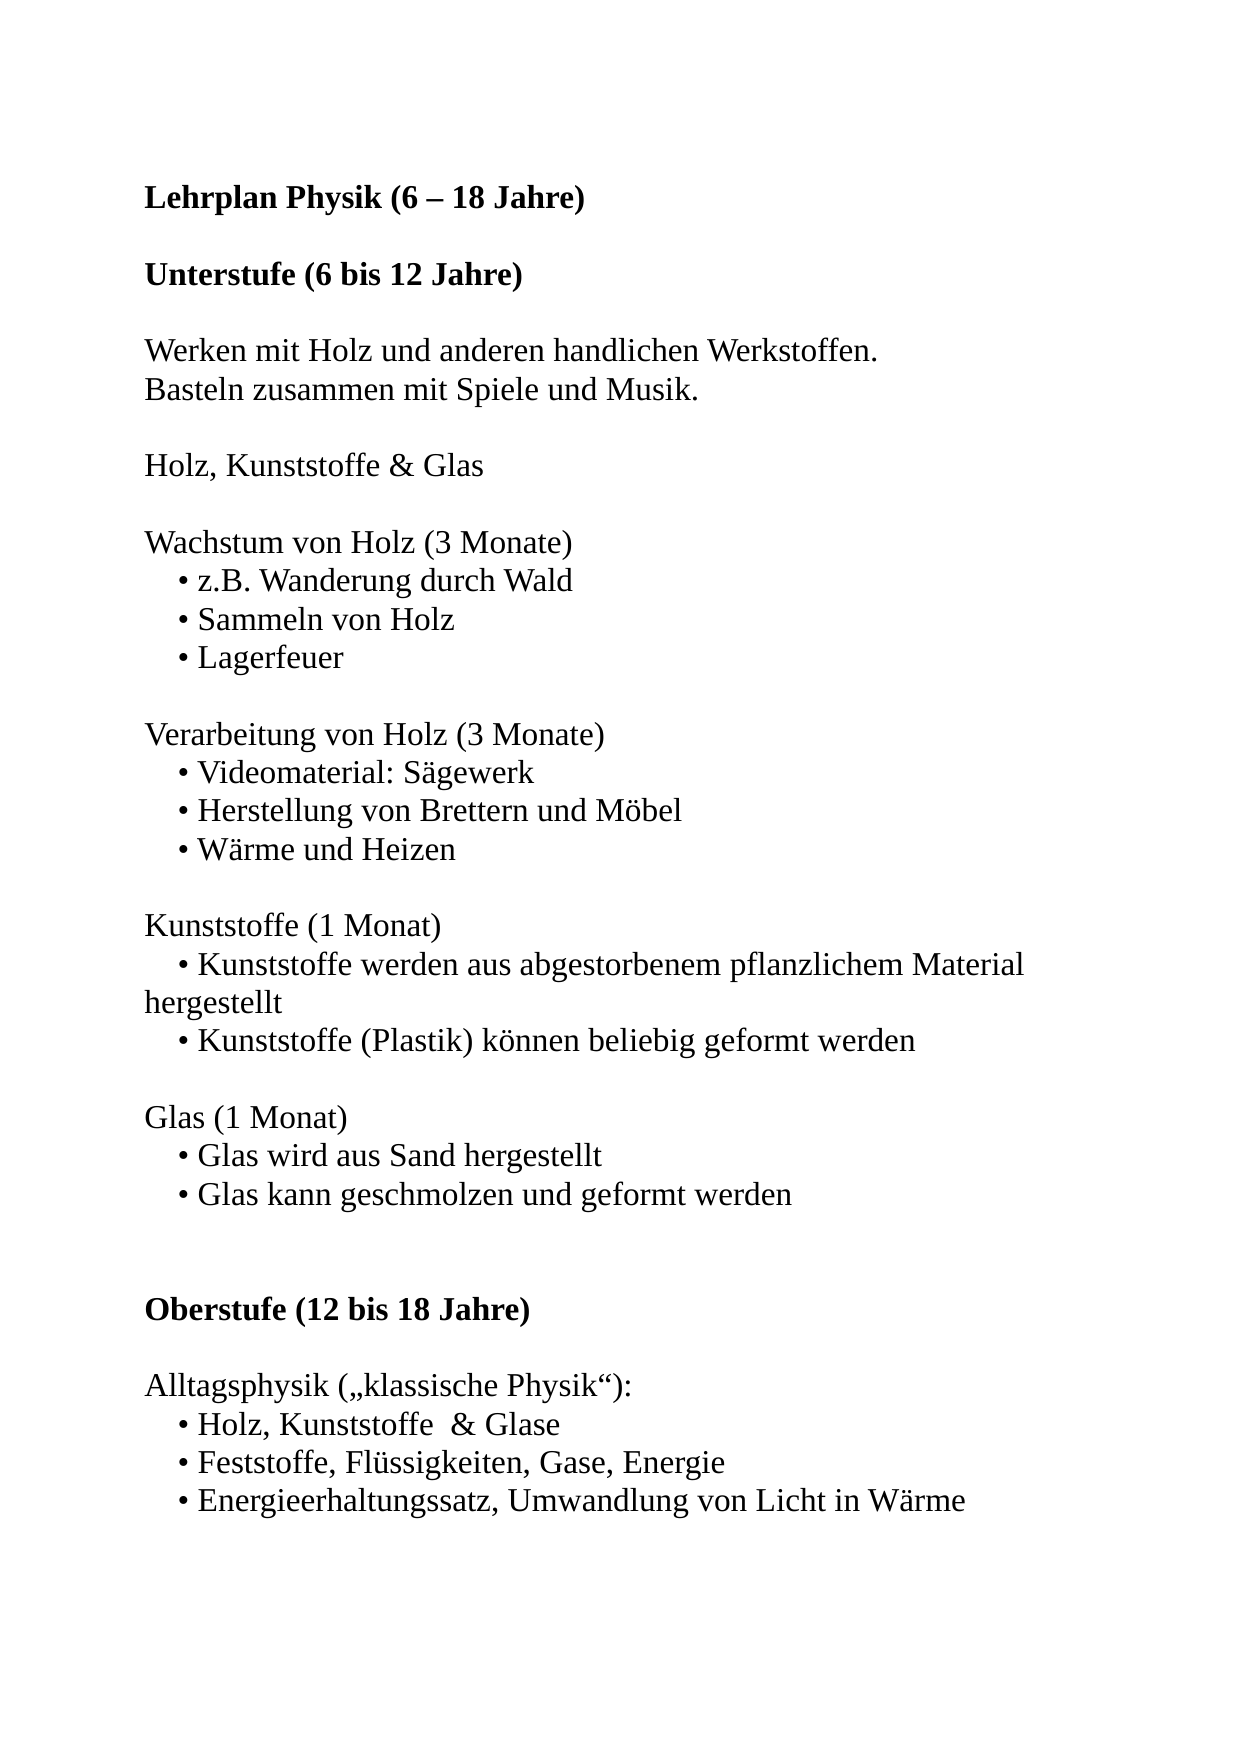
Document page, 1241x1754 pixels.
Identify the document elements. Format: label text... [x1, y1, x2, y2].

text Oberstufe (12 bis 18 Jahre) [144, 1289, 1044, 1327]
text • Feststoffe, Flüssigkeiten, Gase, Energie [144, 1442, 1044, 1481]
text Glas (1 Monat) [144, 1097, 1044, 1136]
text Unterstufe (6 bis 12 Jahre) [144, 254, 1044, 292]
text • Herstellung von Brettern und Möbel [144, 791, 1044, 829]
text • Glas kann geschmolzen und geformt werden [144, 1174, 1044, 1212]
text • Sammeln von Holz [144, 599, 1044, 637]
text Werken mit Holz und anderen handlichen Werkstoffen. [144, 331, 1044, 369]
text Alltagsphysik („klassische Physik“): [144, 1366, 1044, 1404]
text • Lagerfeuer [144, 637, 1044, 676]
text Verarbeitung von Holz (3 Monate) [144, 714, 1044, 752]
text Basteln zusammen mit Spiele und Musik. [144, 369, 1044, 407]
text • Videomaterial: Sägewerk [144, 752, 1044, 791]
text • Holz, Kunststoffe & Glase [144, 1404, 1044, 1442]
text • z.B. Wanderung durch Wald [144, 561, 1044, 599]
text • Kunststoffe werden aus abgestorbenem pflanzlichem Material hergestellt [144, 944, 1044, 1021]
text Kunststoffe (1 Monat) [144, 906, 1044, 944]
text Lehrplan Physik (6 – 18 Jahre) [144, 177, 1044, 216]
text • Kunststoffe (Plastik) können beliebig geformt werden [144, 1021, 1044, 1059]
text • Energieerhaltungssatz, Umwandlung von Licht in Wärme [144, 1481, 1044, 1519]
text Wachstum von Holz (3 Monate) [144, 522, 1044, 561]
text Holz, Kunststoffe & Glas [144, 446, 1044, 484]
text • Glas wird aus Sand hergestellt [144, 1136, 1044, 1174]
text • Wärme und Heizen [144, 829, 1044, 867]
